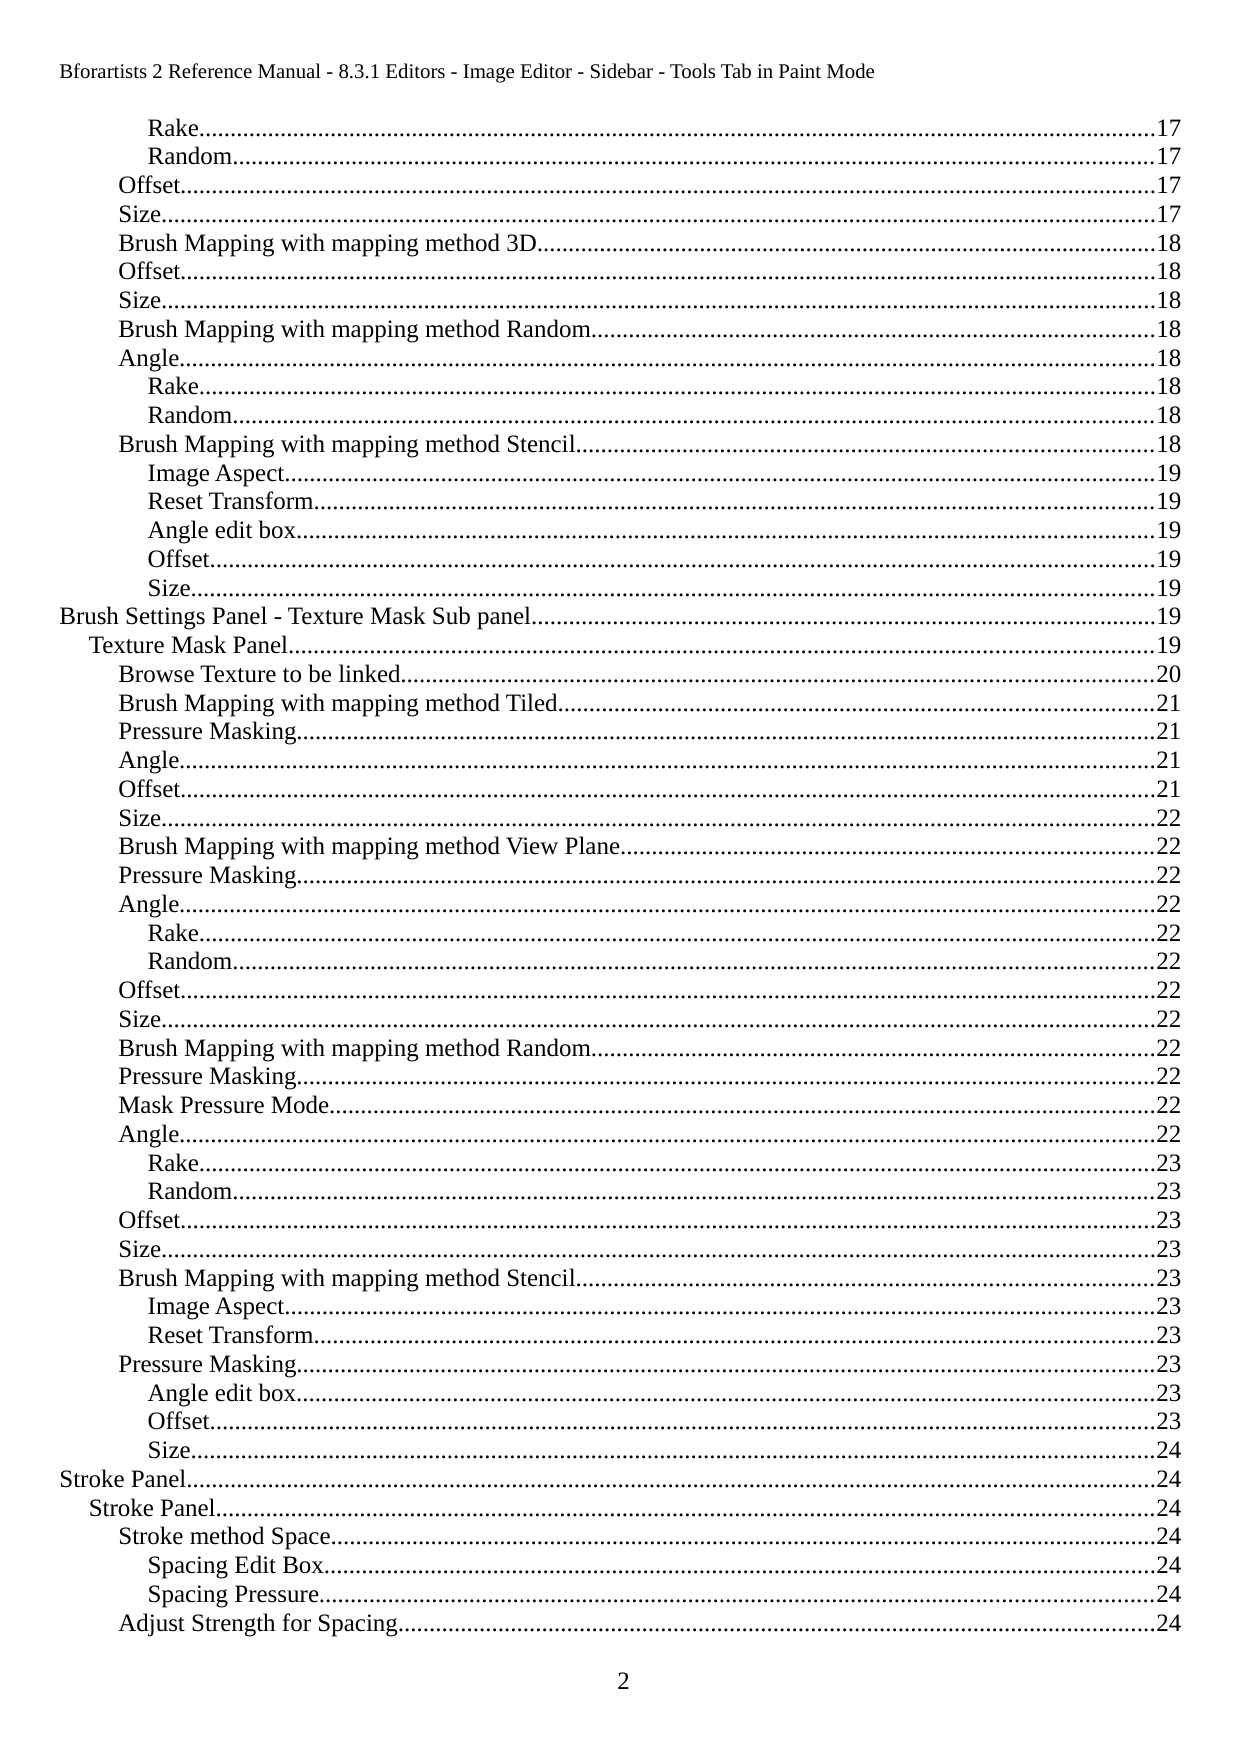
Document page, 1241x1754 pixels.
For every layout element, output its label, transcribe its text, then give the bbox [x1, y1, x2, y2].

text Spacing Pressure 24 [147, 1579, 1181, 1608]
text Stroke Panel 24 [59, 1464, 1181, 1493]
text Offset 17 [118, 170, 1181, 199]
text Angle 21 [118, 745, 1181, 774]
text Size 17 [118, 199, 1181, 228]
text Brush Mapping with mapping method Stencil 18 [118, 429, 1181, 458]
text Pressure Masking 23 [118, 1349, 1181, 1378]
text Angle edit box 19 [147, 515, 1181, 544]
text Offset 22 [118, 975, 1181, 1004]
text Offset 18 [118, 256, 1181, 285]
text Brush Mapping with mapping method View Plane 22 [118, 831, 1181, 860]
text Rake 22 [147, 918, 1181, 946]
text Offset 23 [147, 1406, 1181, 1435]
text Pressure Masking 22 [118, 1061, 1181, 1090]
text Reset Transform 19 [147, 486, 1181, 515]
text Size 22 [118, 803, 1181, 831]
text Rake 18 [147, 371, 1181, 400]
text Angle 18 [118, 343, 1181, 371]
text Size 18 [118, 285, 1181, 314]
text Angle 22 [118, 889, 1181, 918]
text Pressure Masking 21 [118, 716, 1181, 745]
text Rake 23 [147, 1148, 1181, 1176]
text Texture Mask Panel 19 [88, 630, 1181, 659]
text Offset 19 [147, 544, 1181, 573]
text Reset Transform 23 [147, 1320, 1181, 1349]
text Angle edit box 23 [147, 1378, 1181, 1406]
text Offset 21 [118, 774, 1181, 803]
text Spacing Edit Box 24 [147, 1550, 1181, 1579]
text Stroke Panel 24 [88, 1493, 1181, 1521]
text Offset 23 [118, 1205, 1181, 1234]
text Adjust Strength for Spacing 24 [118, 1608, 1181, 1636]
text Brush Mapping with mapping method Random 22 [118, 1033, 1181, 1061]
text Random 17 [147, 141, 1181, 170]
text Angle 22 [118, 1119, 1181, 1148]
text Pressure Masking 22 [118, 860, 1181, 889]
text Size 24 [147, 1435, 1181, 1464]
text Image Aspect 23 [147, 1291, 1181, 1320]
text Size 23 [118, 1234, 1181, 1263]
text Brush Mapping with mapping method Tiled 21 [118, 688, 1181, 716]
text Mask Pressure Mode 22 [118, 1090, 1181, 1119]
text Random 23 [147, 1176, 1181, 1205]
text Rake 17 [147, 113, 1181, 141]
text Random 18 [147, 400, 1181, 429]
text Size 19 [147, 573, 1181, 601]
text Random 22 [147, 946, 1181, 975]
text Size 22 [118, 1004, 1181, 1033]
text Brush Settings Panel - Texture Mask Sub panel 19 [59, 601, 1181, 630]
text Stroke method Space 24 [118, 1521, 1181, 1550]
text Brush Mapping with mapping method Stencil 23 [118, 1263, 1181, 1291]
text Brush Mapping with mapping method 3D 18 [118, 228, 1181, 256]
text Browse Texture to be linked 20 [118, 659, 1181, 688]
text Image Aspect 19 [147, 458, 1181, 486]
text Brush Mapping with mapping method Random 18 [118, 314, 1181, 343]
